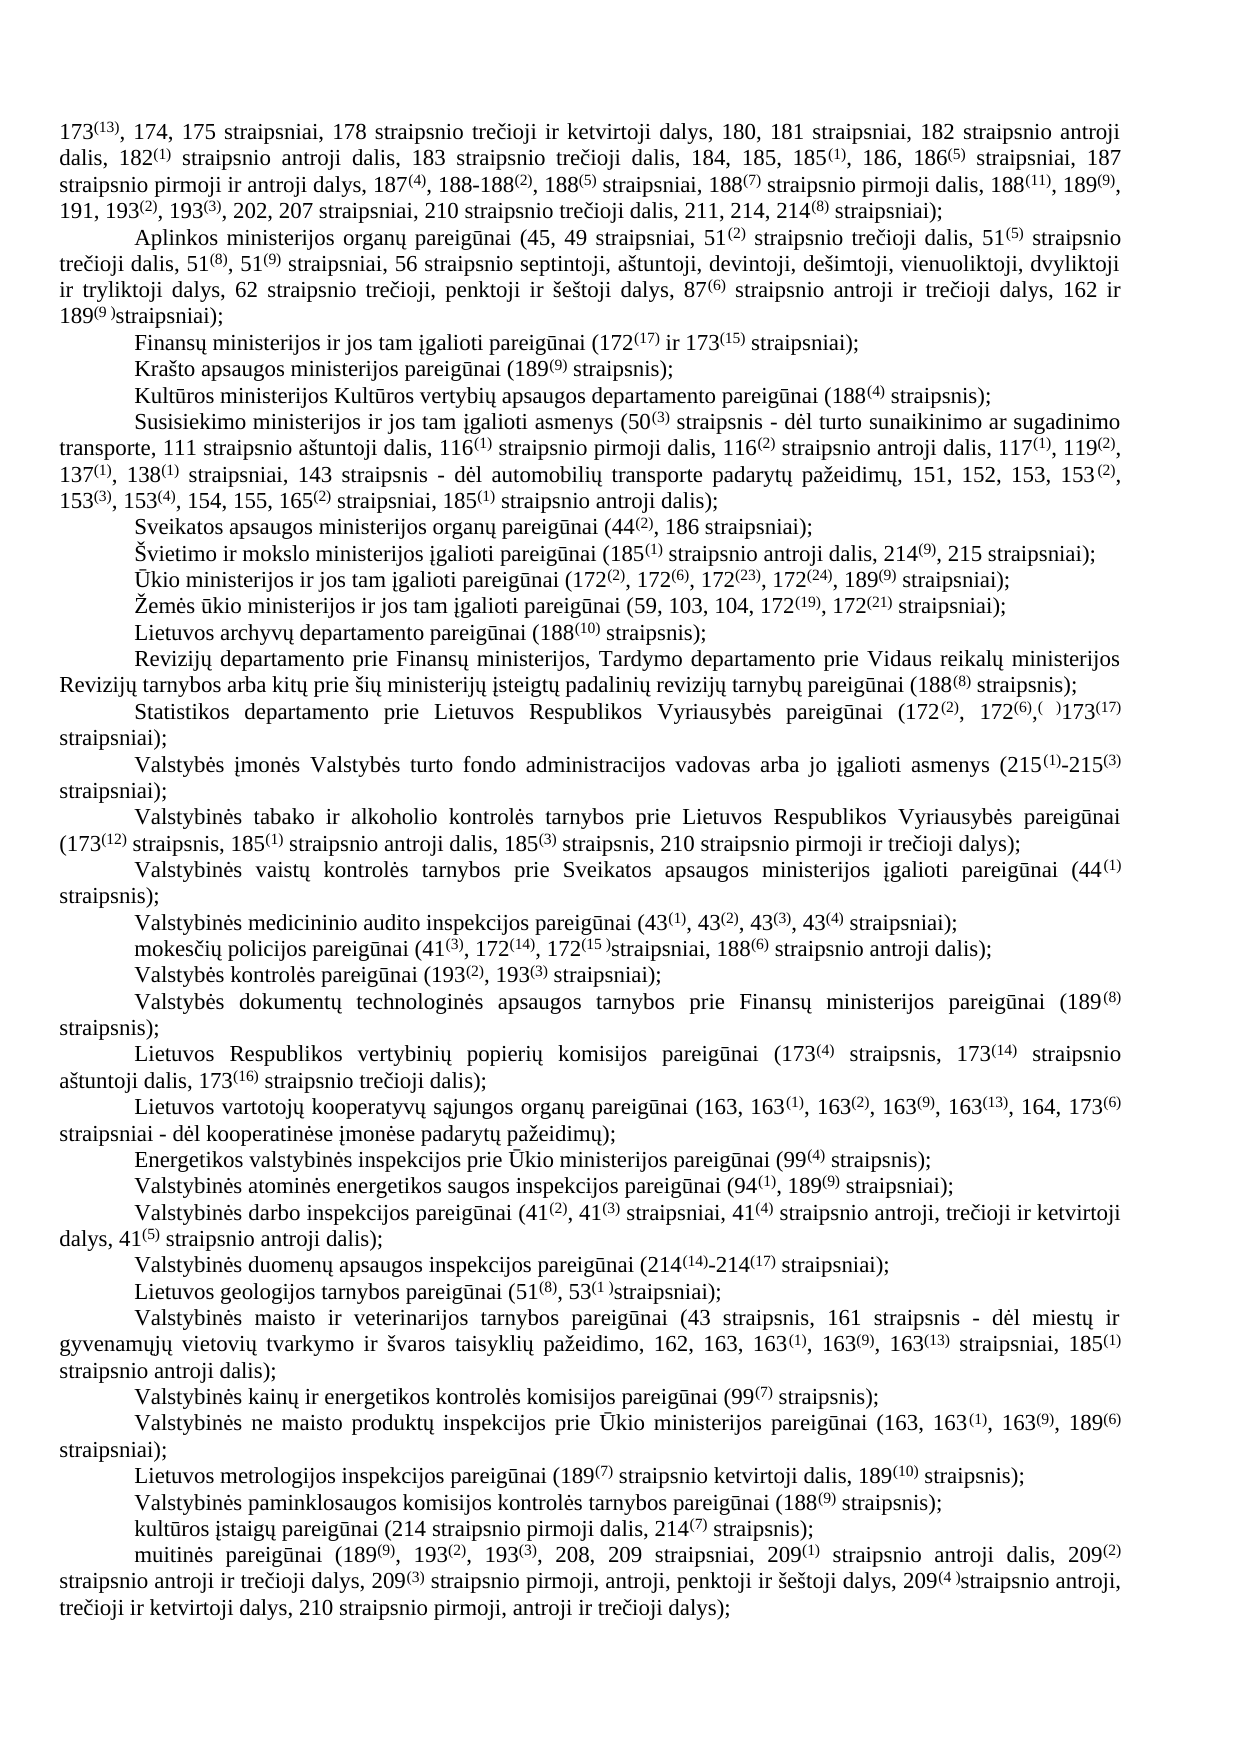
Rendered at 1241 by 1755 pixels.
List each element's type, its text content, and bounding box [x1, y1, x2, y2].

text Valstybinės medicininio audito inspekcijos pareigūnai (43(1), 43(2), 43(3), 43(4) straipsniai); [59, 909, 1121, 935]
text Valstybinės kainų ir energetikos kontrolės komisijos pareigūnai (99(7) straipsnis); [59, 1383, 1121, 1409]
text Lietuvos metrologijos inspekcijos pareigūnai (189(7) straipsnio ketvirtoji dalis, 189(10) straipsnis); [59, 1462, 1121, 1488]
text Statistikos departamento prie Lietuvos Respublikos Vyriausybės pareigūnai (172(2), 172(6),( )173(17) straipsniai); [59, 698, 1121, 751]
text Lietuvos geologijos tarnybos pareigūnai (51(8), 53(1 )straipsniai); [59, 1278, 1121, 1304]
text Valstybinės atominės energetikos saugos inspekcijos pareigūnai (94(1), 189(9) straipsniai); [59, 1172, 1121, 1199]
text Žemės ūkio ministerijos ir jos tam įgalioti pareigūnai (59, 103, 104, 172(19), 172(21) straipsniai); [59, 592, 1121, 619]
text Valstybės įmonės Valstybės turto fondo administracijos vadovas arba jo įgalioti asmenys (215(1)-215(3) straipsniai); [59, 751, 1121, 803]
text muitinės pareigūnai (189(9), 193(2), 193(3), 208, 209 straipsniai, 209(1) straipsnio antroji dalis, 209(2) straipsnio antroji ir trečioji dalys, 209(3) straipsnio pirmoji, antroji, penktoji ir šeštoji dalys, 209(4 )straipsnio antroji, trečioji ir ketvirtoji dalys, 210 straipsnio pirmoji, antroji ir trečioji dalys); [59, 1541, 1121, 1620]
text Aplinkos ministerijos organų pareigūnai (45, 49 straipsniai, 51(2) straipsnio trečioji dalis, 51(5) straipsnio trečioji dalis, 51(8), 51(9) straipsniai, 56 straipsnio septintoji, aštuntoji, devintoji, dešimtoji, vienuoliktoji, dvyliktoji ir tryliktoji dalys, 62 straipsnio trečioji, penktoji ir šeštoji dalys, 87(6) straipsnio antroji ir trečioji dalys, 162 ir 189(9 )straipsniai); [59, 223, 1121, 329]
text Švietimo ir mokslo ministerijos įgalioti pareigūnai (185(1) straipsnio antroji dalis, 214(9), 215 straipsniai); [59, 540, 1121, 566]
text kultūros įstaigų pareigūnai (214 straipsnio pirmoji dalis, 214(7) straipsnis); [59, 1515, 1121, 1541]
text Krašto apsaugos ministerijos pareigūnai (189(9) straipsnis); [59, 355, 1121, 382]
text Lietuvos Respublikos vertybinių popierių komisijos pareigūnai (173(4) straipsnis, 173(14) straipsnio aštuntoji dalis, 173(16) straipsnio trečioji dalis); [59, 1041, 1121, 1093]
text Lietuvos archyvų departamento pareigūnai (188(10) straipsnis); [59, 619, 1121, 645]
text Susisiekimo ministerijos ir jos tam įgalioti asmenys (50(3) straipsnis - dėl turto sunaikinimo ar sugadinimo transporte, 111 straipsnio aštuntoji dalis, 116(1) straipsnio pirmoji dalis, 116(2) straipsnio antroji dalis, 117(1), 119(2), 137(1), 138(1) straipsniai, 143 straipsnis - dėl automobilių transporte padarytų pažeidimų, 151, 152, 153, 153(2), 153(3), 153(4), 154, 155, 165(2) straipsniai, 185(1) straipsnio antroji dalis); [59, 408, 1121, 513]
text Valstybinės vaistų kontrolės tarnybos prie Sveikatos apsaugos ministerijos įgalioti pareigūnai (44(1) straipsnis); [59, 856, 1121, 909]
text Lietuvos vartotojų kooperatyvų sąjungos organų pareigūnai (163, 163(1), 163(2), 163(9), 163(13), 164, 173(6) straipsniai - dėl kooperatinėse įmonėse padarytų pažeidimų); [59, 1093, 1121, 1146]
text Revizijų departamento prie Finansų ministerijos, Tardymo departamento prie Vidaus reikalų ministerijos Revizijų tarnybos arba kitų prie šių ministerijų įsteigtų padalinių revizijų tarnybų pareigūnai (188(8) straipsnis); [59, 645, 1121, 698]
text Valstybinės darbo inspekcijos pareigūnai (41(2), 41(3) straipsniai, 41(4) straipsnio antroji, trečioji ir ketvirtoji dalys, 41(5) straipsnio antroji dalis); [59, 1199, 1121, 1251]
text Valstybinės paminklosaugos komisijos kontrolės tarnybos pareigūnai (188(9) straipsnis); [59, 1488, 1121, 1515]
text Valstybės dokumentų technologinės apsaugos tarnybos prie Finansų ministerijos pareigūnai (189(8) straipsnis); [59, 988, 1121, 1041]
text Sveikatos apsaugos ministerijos organų pareigūnai (44(2), 186 straipsniai); [59, 513, 1121, 540]
text Valstybės kontrolės pareigūnai (193(2), 193(3) straipsniai); [59, 961, 1121, 988]
text Valstybinės duomenų apsaugos inspekcijos pareigūnai (214(14)-214(17) straipsniai); [59, 1251, 1121, 1278]
text Valstybinės ne maisto produktų inspekcijos prie Ūkio ministerijos pareigūnai (163, 163(1), 163(9), 189(6) straipsniai); [59, 1409, 1121, 1462]
text Ūkio ministerijos ir jos tam įgalioti pareigūnai (172(2), 172(6), 172(23), 172(24), 189(9) straipsniai); [59, 566, 1121, 592]
text Finansų ministerijos ir jos tam įgalioti pareigūnai (172(17) ir 173(15) straipsniai); [59, 329, 1121, 355]
text Energetikos valstybinės inspekcijos prie Ūkio ministerijos pareigūnai (99(4) straipsnis); [59, 1146, 1121, 1172]
text mokesčių policijos pareigūnai (41(3), 172(14), 172(15 )straipsniai, 188(6) straipsnio antroji dalis); [59, 935, 1121, 961]
text Valstybinės tabako ir alkoholio kontrolės tarnybos prie Lietuvos Respublikos Vyriausybės pareigūnai (173(12) straipsnis, 185(1) straipsnio antroji dalis, 185(3) straipsnis, 210 straipsnio pirmoji ir trečioji dalys); [59, 803, 1121, 856]
text Kultūros ministerijos Kultūros vertybių apsaugos departamento pareigūnai (188(4) straipsnis); [59, 382, 1121, 408]
text Valstybinės maisto ir veterinarijos tarnybos pareigūnai (43 straipsnis, 161 straipsnis - dėl miestų ir gyvenamųjų vietovių tvarkymo ir švaros taisyklių pažeidimo, 162, 163, 163(1), 163(9), 163(13) straipsniai, 185(1) straipsnio antroji dalis); [59, 1304, 1121, 1383]
text 173(13), 174, 175 straipsniai, 178 straipsnio trečioji ir ketvirtoji dalys, 180, 181 straipsniai, 182 straipsnio antroji dalis, 182(1) straipsnio antroji dalis, 183 straipsnio trečioji dalis, 184, 185, 185(1), 186, 186(5) straipsniai, 187 straipsnio pirmoji ir antroji dalys, 187(4), 188-188(2), 188(5) straipsniai, 188(7) straipsnio pirmoji dalis, 188(11), 189(9), 191, 193(2), 193(3), 202, 207 straipsniai, 210 straipsnio trečioji dalis, 211, 214, 214(8) straipsniai); [59, 118, 1121, 223]
